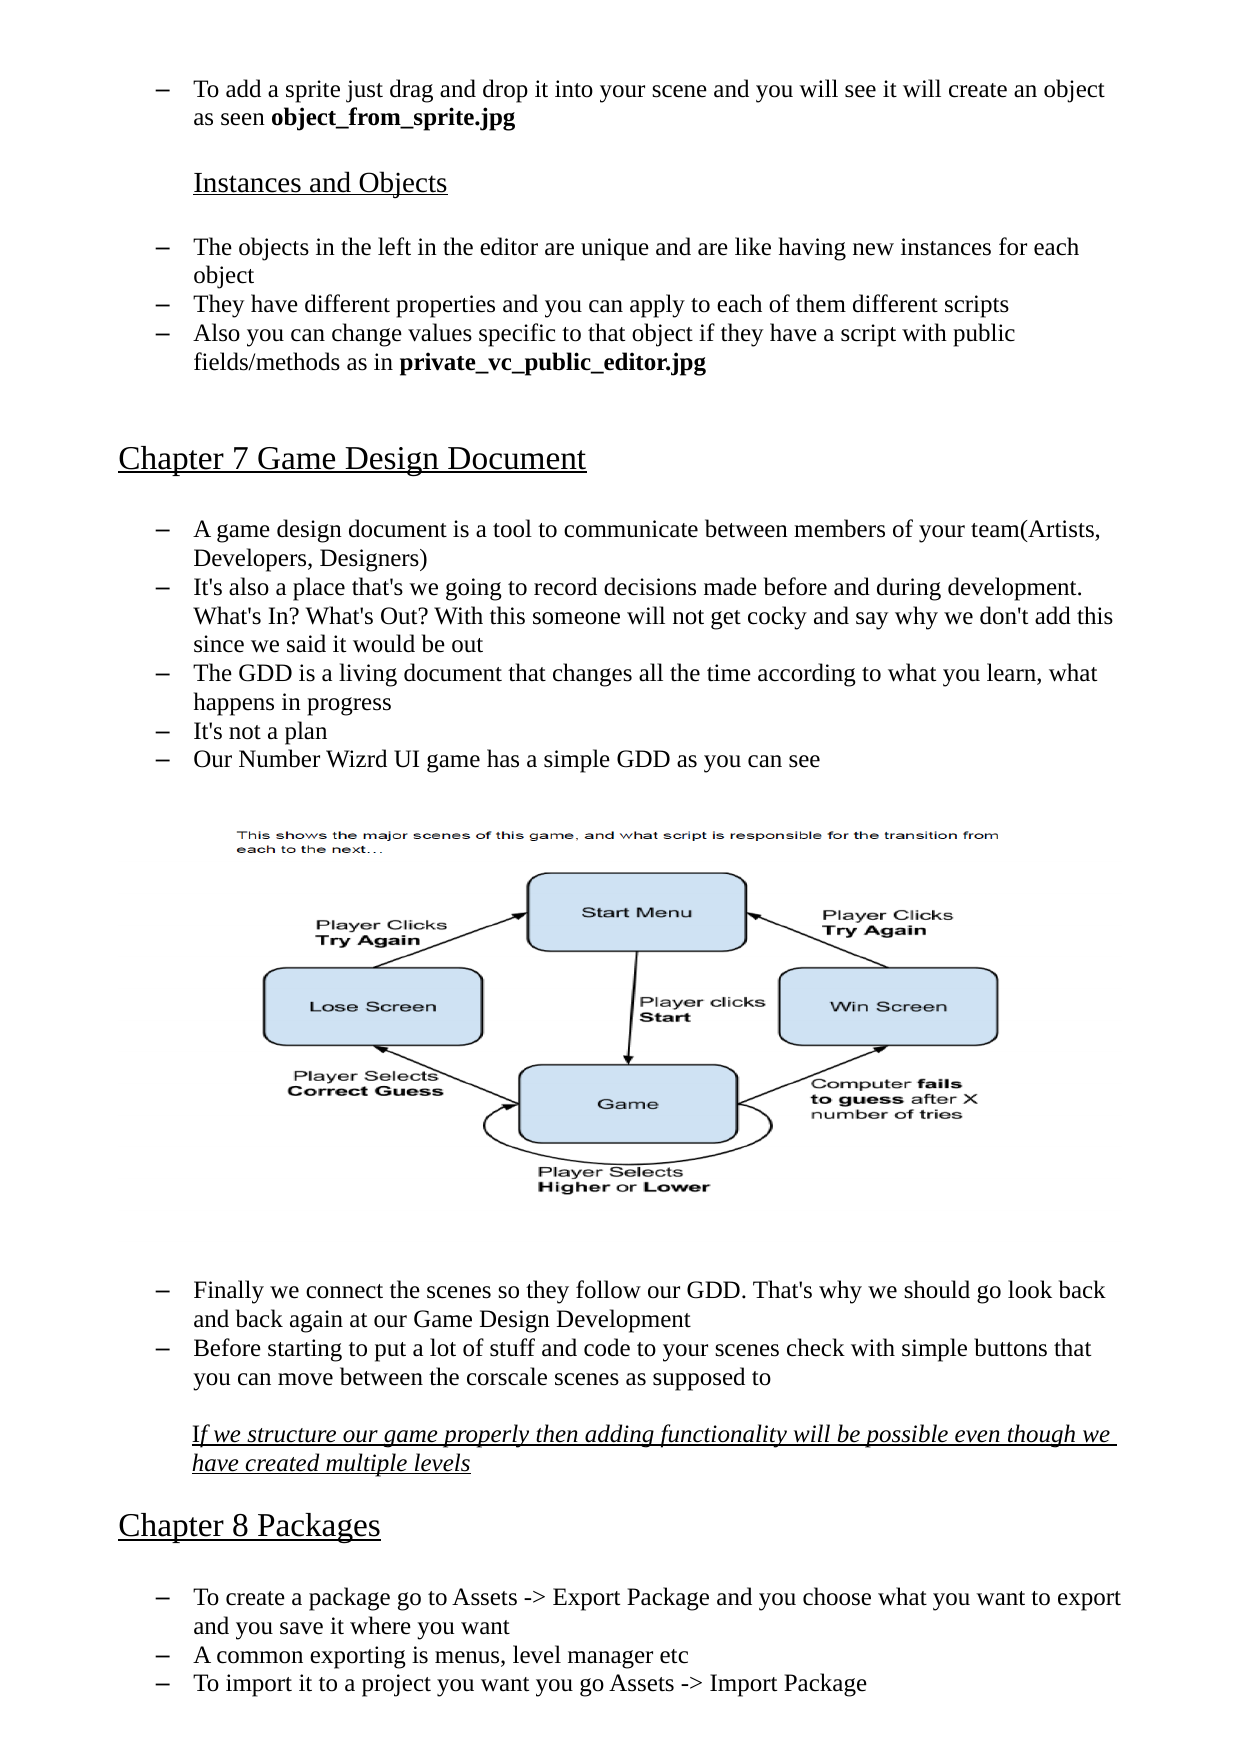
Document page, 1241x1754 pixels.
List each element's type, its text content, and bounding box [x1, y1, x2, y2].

list The objects in the left in the editor are unique and are like having new instances for each object [156, 232, 1122, 289]
text If we structure our game properly then adding functionality will be possible even though we have created multiple levels [118, 1419, 1122, 1477]
list To add a sprite just drag and drop it into your scene and you will see it will create an object as seen object_from_sprite.jpg [156, 74, 1122, 131]
list Instances and Objects [156, 165, 1122, 198]
list To import it to a project you want you go Assets -> Import Package [156, 1668, 1122, 1697]
list A game design document is a tool to communicate between members of your team(Artists, Developers, Designers) [156, 514, 1122, 572]
list Our Number Wizrd UI game has a simple GDD as you can see [156, 744, 1122, 773]
list Before starting to put a lot of stuff and code to your scenes check with simple buttons that you can move between the corscale scenes as supposed to [156, 1333, 1122, 1391]
list The GDD is a living document that changes all the time according to what you learn, what happens in progress [156, 658, 1122, 716]
list A common exporting is menus, level manager etc [156, 1640, 1122, 1668]
list They have different properties and you can apply to each of them different scripts [156, 289, 1122, 318]
list Finally we connect the scenes so they follow our GDD. That's why we should go look back and back again at our Game Design Development [156, 1276, 1122, 1333]
list To create a package go to Assets -> Export Package and you choose what you want to export [156, 1582, 1122, 1611]
text Chapter 7 Game Design Document [118, 438, 1122, 476]
list and you save it where you want [156, 1611, 1122, 1640]
text Chapter 8 Packages [118, 1506, 1122, 1544]
list It's not a plan [156, 716, 1122, 744]
list It's also a place that's we going to record decisions made before and during development. What's In? What's Out? With this someone will not get cocky and say why we don't add this since we said it would be out [156, 572, 1122, 658]
list Also you can change values specific to that object if they have a script with public fields/methods as in private_vc_public_editor.jpg [156, 318, 1122, 376]
